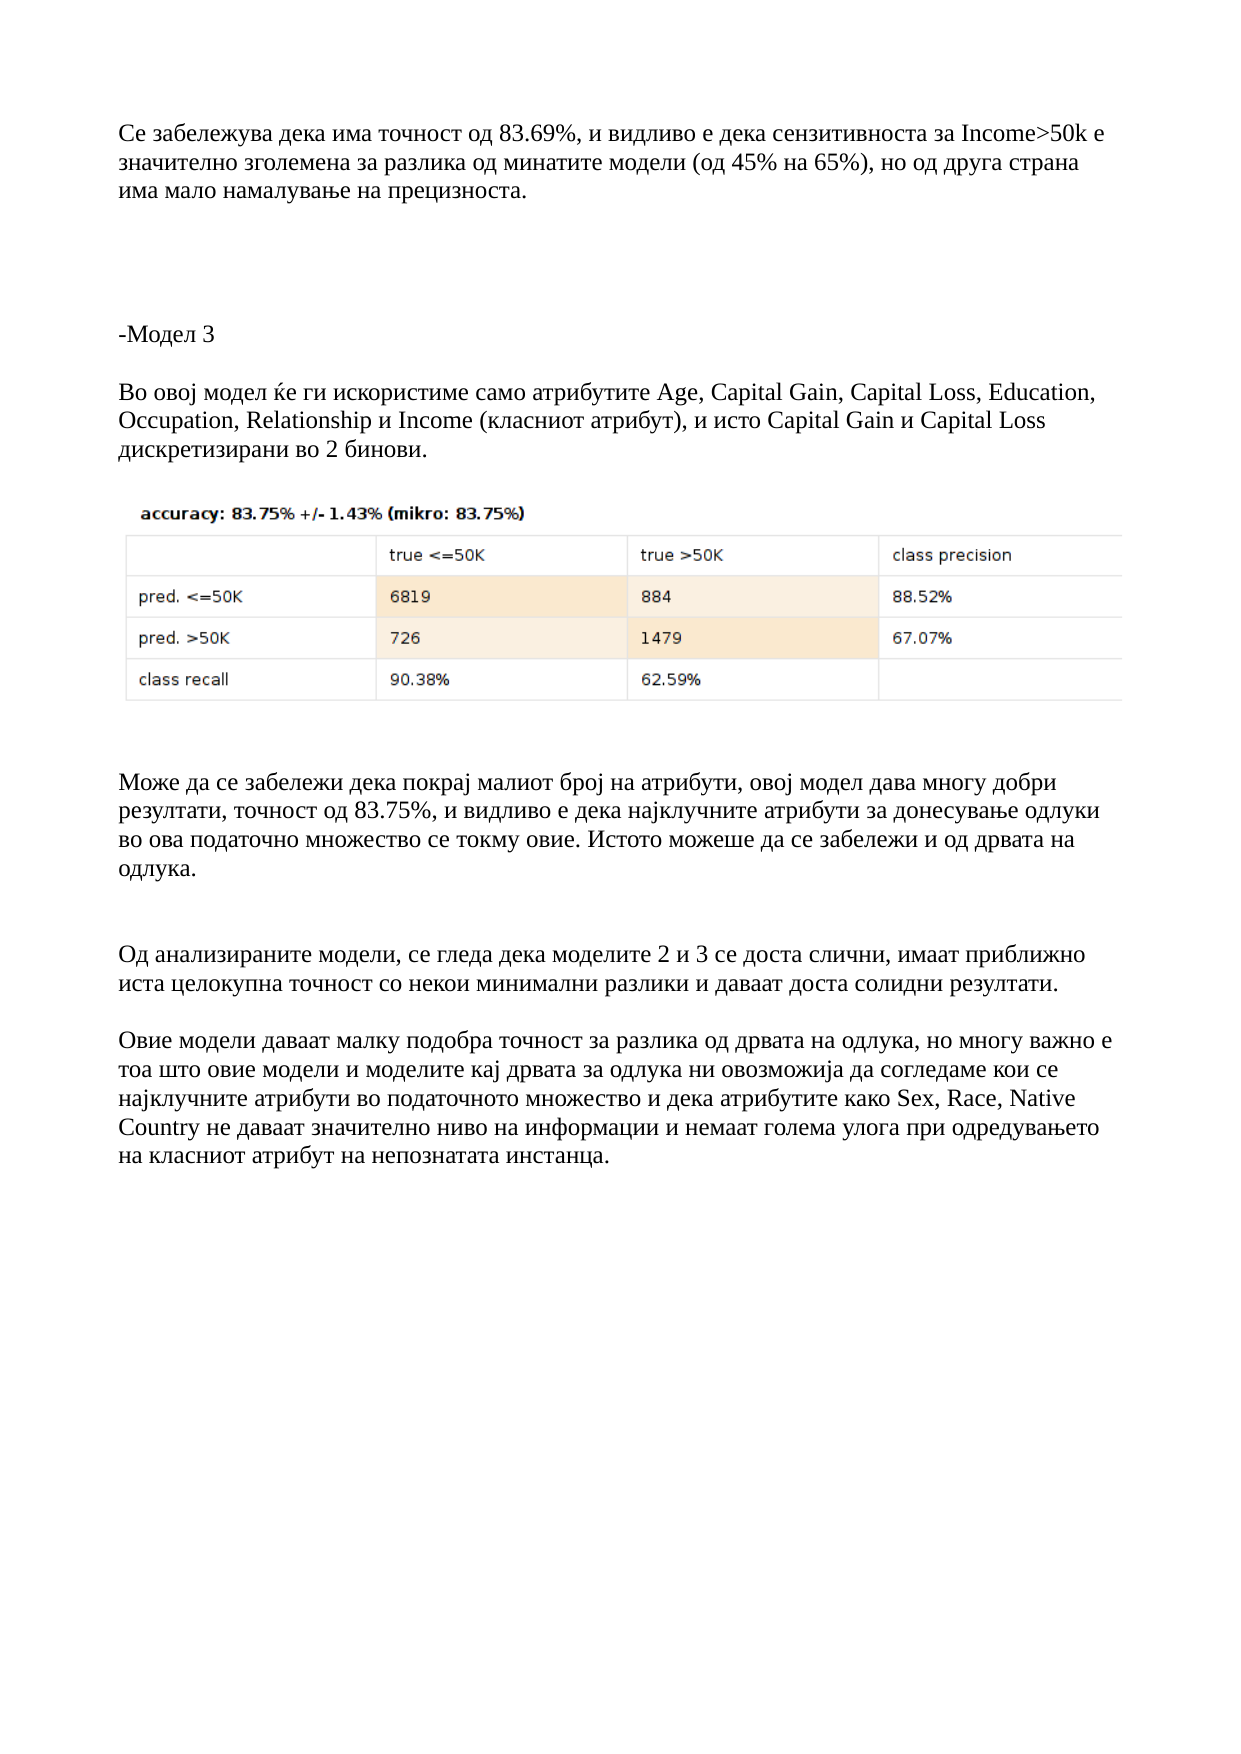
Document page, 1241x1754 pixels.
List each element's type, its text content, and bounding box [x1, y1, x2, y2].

text Се забележува дека има точност од 83.69%, и видливо е дека сензитивноста за Income>50k е значително зголемена за разлика од минатите модели (од 45% на 65%), но од друга страна има мало намалување на прецизноста. [118, 118, 1122, 204]
picture [118, 491, 1123, 710]
text Од анализираните модели, се гледа дека моделите 2 и 3 се доста слични, имаат приближно иста целокупна точност со некои минимални разлики и даваат доста солидни резултати. [118, 939, 1122, 997]
text -Модел 3 [118, 319, 1122, 348]
text Овие модели даваат малку подобра точност за разлика од дрвата на одлука, но многу важно е тоа што овие модели и моделите кај дрвата за одлука ни овозможија да согледаме кои се најклучните атрибути во податочното множество и дека атрибутите како Sex, Race, Native Country не даваат значително ниво на информации и немаат голема улога при одредувањето на класниот атрибут на непознатата инстанца. [118, 1026, 1122, 1169]
text Може да се забележи дека покрај малиот број на атрибути, овој модел дава многу добри резултати, точност од 83.75%, и видливо е дека најклучните атрибути за донесување одлуки во ова податочно множество се токму овие. Истото можеше да се забележи и од дрвата на одлука. [118, 767, 1122, 882]
text Во овој модел ќе ги искористиме само атрибутите Age, Capital Gain, Capital Loss, Education, Occupation, Relationship и Income (класниот атрибут), и исто Capital Gain и Capital Loss дискретизирани во 2 бинови. [118, 377, 1122, 463]
